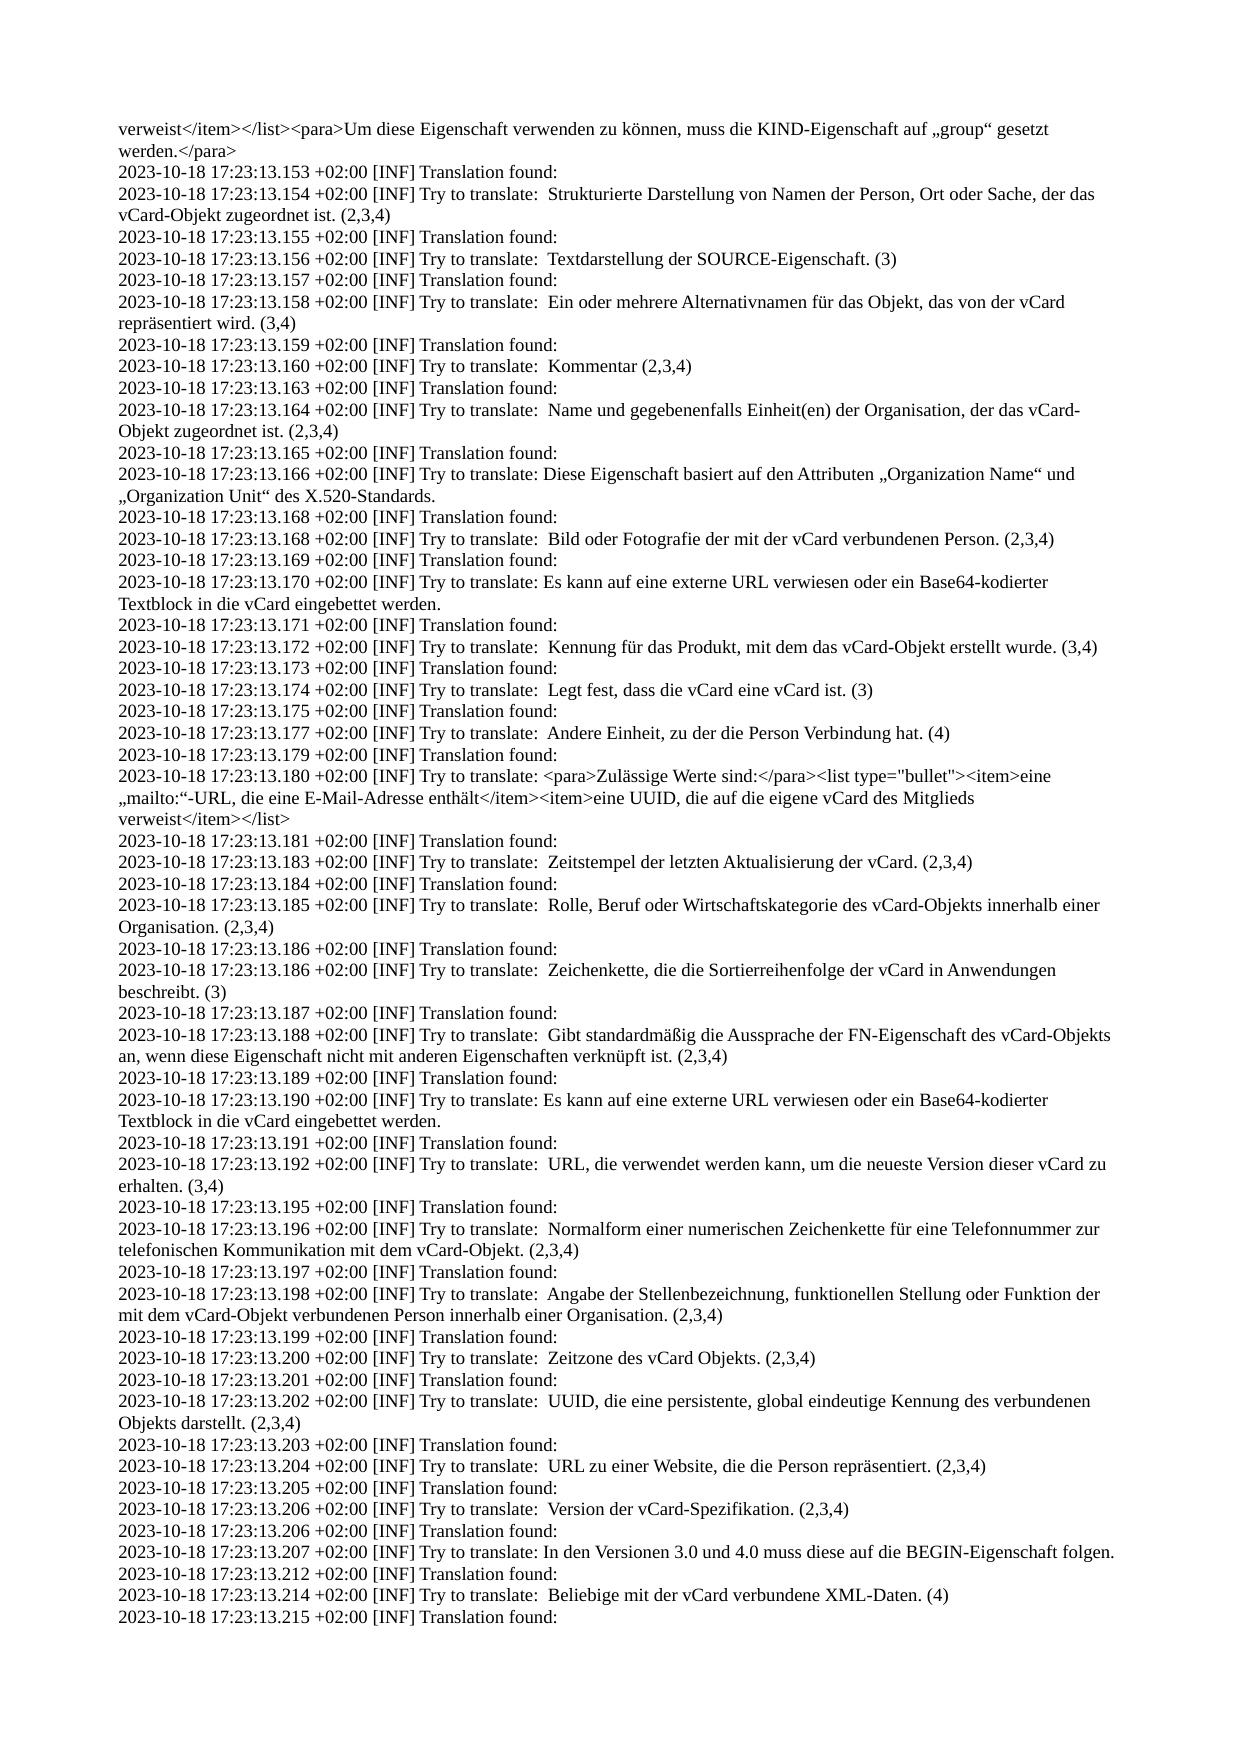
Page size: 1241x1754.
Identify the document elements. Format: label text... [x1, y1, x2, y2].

text 2023-10-18 17:23:13.171 +02:00 [INF] Translation found: [118, 614, 1122, 636]
text 2023-10-18 17:23:13.188 +02:00 [INF] Try to translate: Gibt standardmäßig die Aussprache der FN-Eigenschaft des vCard-Objekts an, wenn diese Eigenschaft nicht mit anderen Eigenschaften verknüpft ist. (2,3,4) [118, 1024, 1122, 1067]
text 2023-10-18 17:23:13.198 +02:00 [INF] Try to translate: Angabe der Stellenbezeichnung, funktionellen Stellung oder Funktion der mit dem vCard-Objekt verbundenen Person innerhalb einer Organisation. (2,3,4) [118, 1282, 1122, 1326]
text 2023-10-18 17:23:13.195 +02:00 [INF] Translation found: [118, 1196, 1122, 1218]
text 2023-10-18 17:23:13.206 +02:00 [INF] Translation found: [118, 1520, 1122, 1541]
text 2023-10-18 17:23:13.170 +02:00 [INF] Try to translate: Es kann auf eine externe URL verwiesen oder ein Base64-kodierter Textblock in die vCard eingebettet werden. [118, 571, 1122, 614]
text 2023-10-18 17:23:13.168 +02:00 [INF] Translation found: [118, 506, 1122, 528]
text 2023-10-18 17:23:13.186 +02:00 [INF] Translation found: [118, 937, 1122, 959]
text 2023-10-18 17:23:13.177 +02:00 [INF] Try to translate: Andere Einheit, zu der die Person Verbindung hat. (4) [118, 722, 1122, 743]
text 2023-10-18 17:23:13.191 +02:00 [INF] Translation found: [118, 1132, 1122, 1153]
text 2023-10-18 17:23:13.179 +02:00 [INF] Translation found: [118, 743, 1122, 765]
text 2023-10-18 17:23:13.189 +02:00 [INF] Translation found: [118, 1067, 1122, 1088]
text 2023-10-18 17:23:13.199 +02:00 [INF] Translation found: [118, 1326, 1122, 1347]
text 2023-10-18 17:23:13.181 +02:00 [INF] Translation found: [118, 830, 1122, 851]
text verweist</item></list><para>Um diese Eigenschaft verwenden zu können, muss die KIND-Eigenschaft auf „group“ gesetzt werden.</para> [118, 118, 1122, 161]
text 2023-10-18 17:23:13.156 +02:00 [INF] Try to translate: Textdarstellung der SOURCE-Eigenschaft. (3) [118, 247, 1122, 269]
text 2023-10-18 17:23:13.200 +02:00 [INF] Try to translate: Zeitzone des vCard Objekts. (2,3,4) [118, 1347, 1122, 1369]
text 2023-10-18 17:23:13.186 +02:00 [INF] Try to translate: Zeichenkette, die die Sortierreihenfolge der vCard in Anwendungen beschreibt. (3) [118, 959, 1122, 1002]
text 2023-10-18 17:23:13.163 +02:00 [INF] Translation found: [118, 377, 1122, 398]
text 2023-10-18 17:23:13.197 +02:00 [INF] Translation found: [118, 1261, 1122, 1282]
text 2023-10-18 17:23:13.166 +02:00 [INF] Try to translate: Diese Eigenschaft basiert auf den Attributen „Organization Name“ und „Organization Unit“ des X.520-Standards. [118, 463, 1122, 506]
text 2023-10-18 17:23:13.201 +02:00 [INF] Translation found: [118, 1369, 1122, 1390]
text 2023-10-18 17:23:13.172 +02:00 [INF] Try to translate: Kennung für das Produkt, mit dem das vCard-Objekt erstellt wurde. (3,4) [118, 636, 1122, 657]
text 2023-10-18 17:23:13.173 +02:00 [INF] Translation found: [118, 657, 1122, 679]
text 2023-10-18 17:23:13.205 +02:00 [INF] Translation found: [118, 1477, 1122, 1498]
text 2023-10-18 17:23:13.185 +02:00 [INF] Try to translate: Rolle, Beruf oder Wirtschaftskategorie des vCard-Objekts innerhalb einer Organisation. (2,3,4) [118, 894, 1122, 937]
text 2023-10-18 17:23:13.168 +02:00 [INF] Try to translate: Bild oder Fotografie der mit der vCard verbundenen Person. (2,3,4) [118, 528, 1122, 549]
text 2023-10-18 17:23:13.207 +02:00 [INF] Try to translate: In den Versionen 3.0 und 4.0 muss diese auf die BEGIN-Eigenschaft folgen. [118, 1541, 1122, 1563]
text 2023-10-18 17:23:13.174 +02:00 [INF] Try to translate: Legt fest, dass die vCard eine vCard ist. (3) [118, 679, 1122, 700]
text 2023-10-18 17:23:13.180 +02:00 [INF] Try to translate: <para>Zulässige Werte sind:</para><list type="bullet"><item>eine „mailto:“-URL, die eine E-Mail-Adresse enthält</item><item>eine UUID, die auf die eigene vCard des Mitglieds verweist</item></list> [118, 765, 1122, 830]
text 2023-10-18 17:23:13.202 +02:00 [INF] Try to translate: UUID, die eine persistente, global eindeutige Kennung des verbundenen Objekts darstellt. (2,3,4) [118, 1390, 1122, 1433]
text 2023-10-18 17:23:13.153 +02:00 [INF] Translation found: [118, 161, 1122, 183]
text 2023-10-18 17:23:13.184 +02:00 [INF] Translation found: [118, 873, 1122, 894]
text 2023-10-18 17:23:13.164 +02:00 [INF] Try to translate: Name und gegebenenfalls Einheit(en) der Organisation, der das vCard-Objekt zugeordnet ist. (2,3,4) [118, 398, 1122, 442]
text 2023-10-18 17:23:13.215 +02:00 [INF] Translation found: [118, 1606, 1122, 1627]
text 2023-10-18 17:23:13.165 +02:00 [INF] Translation found: [118, 442, 1122, 463]
text 2023-10-18 17:23:13.159 +02:00 [INF] Translation found: [118, 334, 1122, 355]
text 2023-10-18 17:23:13.157 +02:00 [INF] Translation found: [118, 269, 1122, 291]
text 2023-10-18 17:23:13.169 +02:00 [INF] Translation found: [118, 549, 1122, 571]
text 2023-10-18 17:23:13.187 +02:00 [INF] Translation found: [118, 1002, 1122, 1024]
text 2023-10-18 17:23:13.196 +02:00 [INF] Try to translate: Normalform einer numerischen Zeichenkette für eine Telefonnummer zur telefonischen Kommunikation mit dem vCard-Objekt. (2,3,4) [118, 1218, 1122, 1261]
text 2023-10-18 17:23:13.160 +02:00 [INF] Try to translate: Kommentar (2,3,4) [118, 355, 1122, 377]
text 2023-10-18 17:23:13.212 +02:00 [INF] Translation found: [118, 1563, 1122, 1584]
text 2023-10-18 17:23:13.206 +02:00 [INF] Try to translate: Version der vCard-Spezifikation. (2,3,4) [118, 1498, 1122, 1520]
text 2023-10-18 17:23:13.192 +02:00 [INF] Try to translate: URL, die verwendet werden kann, um die neueste Version dieser vCard zu erhalten. (3,4) [118, 1153, 1122, 1196]
text 2023-10-18 17:23:13.158 +02:00 [INF] Try to translate: Ein oder mehrere Alternativnamen für das Objekt, das von der vCard repräsentiert wird. (3,4) [118, 291, 1122, 334]
text 2023-10-18 17:23:13.155 +02:00 [INF] Translation found: [118, 226, 1122, 247]
text 2023-10-18 17:23:13.175 +02:00 [INF] Translation found: [118, 700, 1122, 722]
text 2023-10-18 17:23:13.154 +02:00 [INF] Try to translate: Strukturierte Darstellung von Namen der Person, Ort oder Sache, der das vCard-Objekt zugeordnet ist. (2,3,4) [118, 183, 1122, 226]
text 2023-10-18 17:23:13.214 +02:00 [INF] Try to translate: Beliebige mit der vCard verbundene XML-Daten. (4) [118, 1584, 1122, 1606]
text 2023-10-18 17:23:13.190 +02:00 [INF] Try to translate: Es kann auf eine externe URL verwiesen oder ein Base64-kodierter Textblock in die vCard eingebettet werden. [118, 1088, 1122, 1132]
text 2023-10-18 17:23:13.203 +02:00 [INF] Translation found: [118, 1433, 1122, 1455]
text 2023-10-18 17:23:13.183 +02:00 [INF] Try to translate: Zeitstempel der letzten Aktualisierung der vCard. (2,3,4) [118, 851, 1122, 873]
text 2023-10-18 17:23:13.204 +02:00 [INF] Try to translate: URL zu einer Website, die die Person repräsentiert. (2,3,4) [118, 1455, 1122, 1477]
